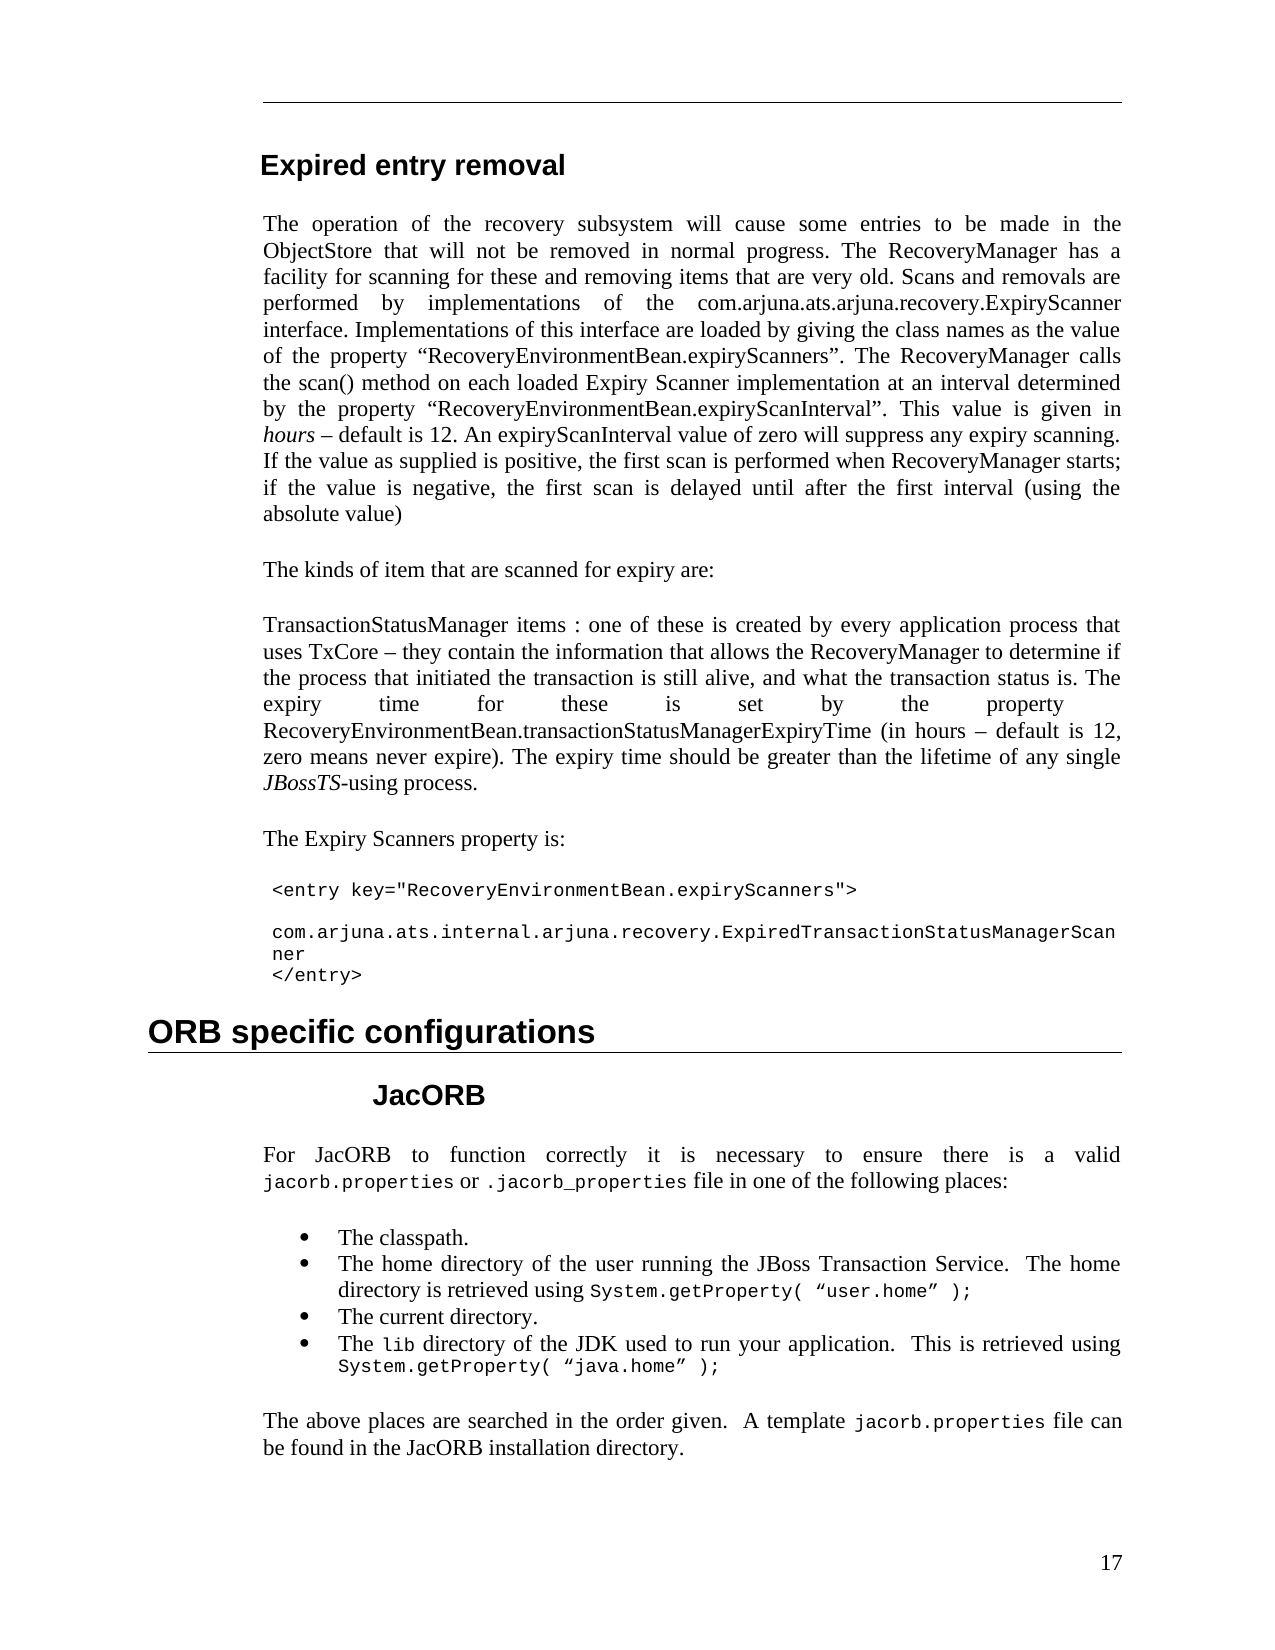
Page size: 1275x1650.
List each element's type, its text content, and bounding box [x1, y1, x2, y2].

text <entry key="RecoveryEnvironmentBean.expiryScanners"> [272, 881, 1122, 902]
text TransactionStatusManager items : one of these is created by every application process that uses TxCore – they contain the information that allows the RecoveryManager to determine if the process that initiated the transaction is still alive, and what the transaction status is. The expiry time for these is set by the property RecoveryEnvironmentBean.transactionStatusManagerExpiryTime (in hours – default is 12, zero means never expire). The expiry time should be greater than the lifetime of any single JBossTS-using process. [263, 611, 1122, 796]
subtitle Expired entry removal [148, 148, 1122, 181]
list The classpath. [300, 1223, 1122, 1250]
list The lib directory of the JDK used to run your application. This is retrieved using System.getProperty( “java.home” ); [300, 1329, 1122, 1378]
text The kinds of item that are scanned for expiry are: [263, 556, 1122, 582]
text The operation of the recovery subsystem will cause some entries to be made in the ObjectStore that will not be removed in normal progress. The RecoveryManager has a facility for scanning for these and removing items that are very old. Scans and removals are performed by implementations of the com.arjuna.ats.arjuna.recovery.ExpiryScanner interface. Implementations of this interface are loaded by giving the class names as the value of the property “RecoveryEnvironmentBean.expiryScanners”. The RecoveryManager calls the scan() method on each loaded Expiry Scanner implementation at an interval determined by the property “RecoveryEnvironmentBean.expiryScanInterval”. This value is given in hours – default is 12. An expiryScanInterval value of zero will suppress any expiry scanning. If the value as supplied is positive, the first scan is performed when RecoveryManager starts; if the value is negative, the first scan is delayed until after the first interval (using the absolute value) [263, 210, 1122, 527]
list The current directory. [300, 1303, 1122, 1329]
text The Expiry Scanners property is: [263, 825, 1122, 851]
text </entry> [272, 966, 1122, 987]
text The above places are searched in the order given. A template jacorb.properties file can be found in the JacORB installation directory. [263, 1407, 1122, 1460]
text com.arjuna.ats.internal.arjuna.recovery.ExpiredTransactionStatusManagerScanner [272, 902, 1122, 966]
subtitle ORB specific configurations [148, 1012, 1122, 1052]
list The home directory of the user running the JBoss Transaction Service. The home directory is retrieved using System.getProperty( “user.home” ); [300, 1250, 1122, 1303]
text For JacORB to function correctly it is necessary to ensure there is a valid jacorb.properties or .jacorb_properties file in one of the following places: [263, 1141, 1122, 1194]
subtitle JacORB [260, 1078, 1122, 1112]
